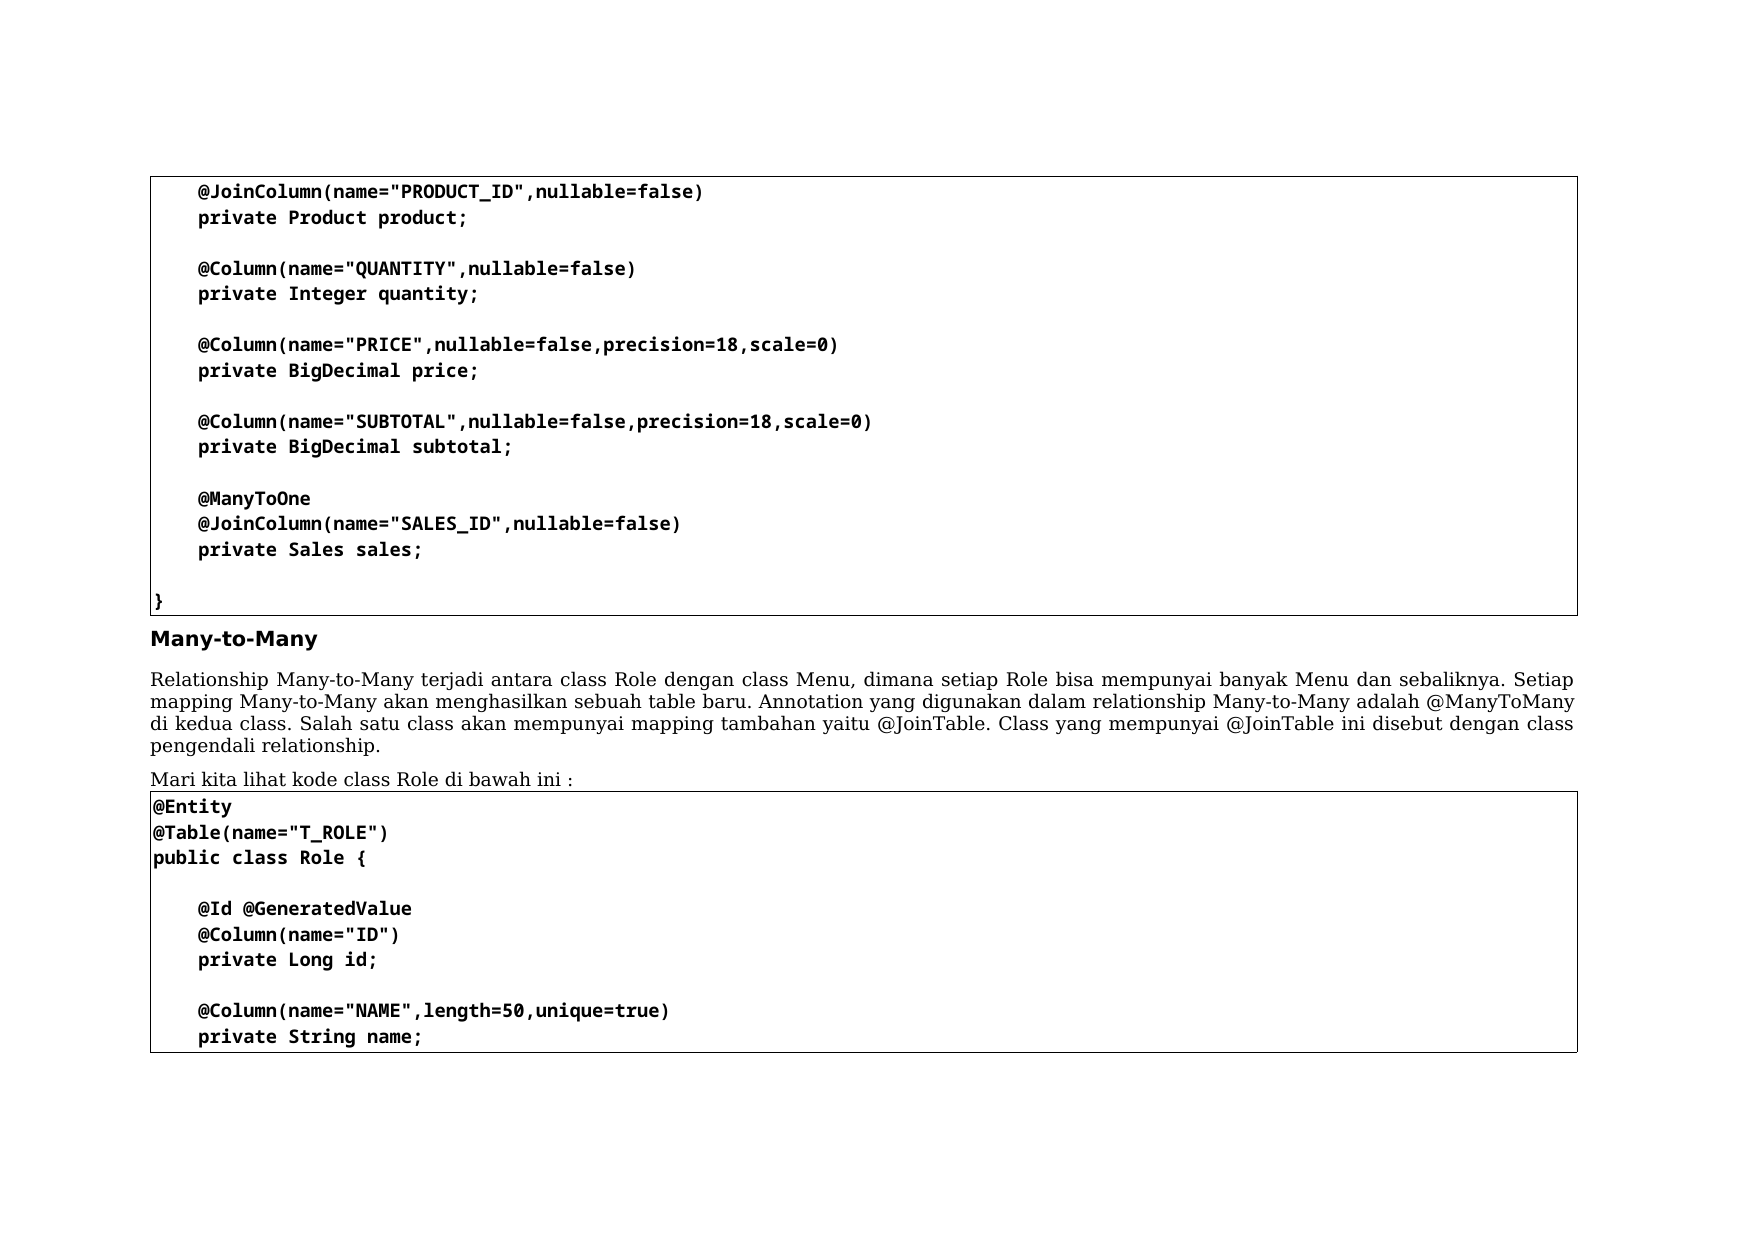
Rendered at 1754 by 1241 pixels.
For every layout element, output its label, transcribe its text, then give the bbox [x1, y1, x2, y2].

text @Entity [151, 792, 1577, 816]
text @Id @GeneratedValue [151, 893, 1577, 918]
text private Product product; [151, 201, 1577, 230]
text Mari kita lihat kode class Role di bawah ini : [150, 769, 1577, 791]
text @JoinColumn(name="PRODUCT_ID",nullable=false) [151, 177, 1577, 201]
text @Column(name="ID") [151, 918, 1577, 944]
subtitle Many-to-Many [150, 627, 1577, 652]
text } [151, 584, 1577, 615]
text private String name; [151, 1020, 1577, 1052]
text @ManyToOne [151, 482, 1577, 507]
text @JoinColumn(name="SALES_ID",nullable=false) [151, 507, 1577, 533]
text public class Role { [151, 842, 1577, 870]
text Relationship Many-to-Many terjadi antara class Role dengan class Menu, dimana setiap Role bisa mempunyai banyak Menu dan sebaliknya. Setiap mapping Many-to-Many akan menghasilkan sebuah table baru. Annotation yang digunakan dalam relationship Many-to-Many adalah @ManyToMany di kedua class. Salah satu class akan mempunyai mapping tambahan yaitu @JoinTable. Class yang mempunyai @JoinTable ini disebut dengan class pengendali relationship. [150, 669, 1577, 757]
text @Column(name="QUANTITY",nullable=false) [151, 252, 1577, 278]
text @Column(name="SUBTOTAL",nullable=false,precision=18,scale=0) [151, 405, 1577, 431]
text private BigDecimal subtotal; [151, 431, 1577, 459]
text private Sales sales; [151, 533, 1577, 561]
text private BigDecimal price; [151, 354, 1577, 383]
text @Table(name="T_ROLE") [151, 816, 1577, 842]
text @Column(name="NAME",length=50,unique=true) [151, 995, 1577, 1020]
text private Long id; [151, 944, 1577, 972]
text private Integer quantity; [151, 278, 1577, 306]
text @Column(name="PRICE",nullable=false,precision=18,scale=0) [151, 329, 1577, 354]
